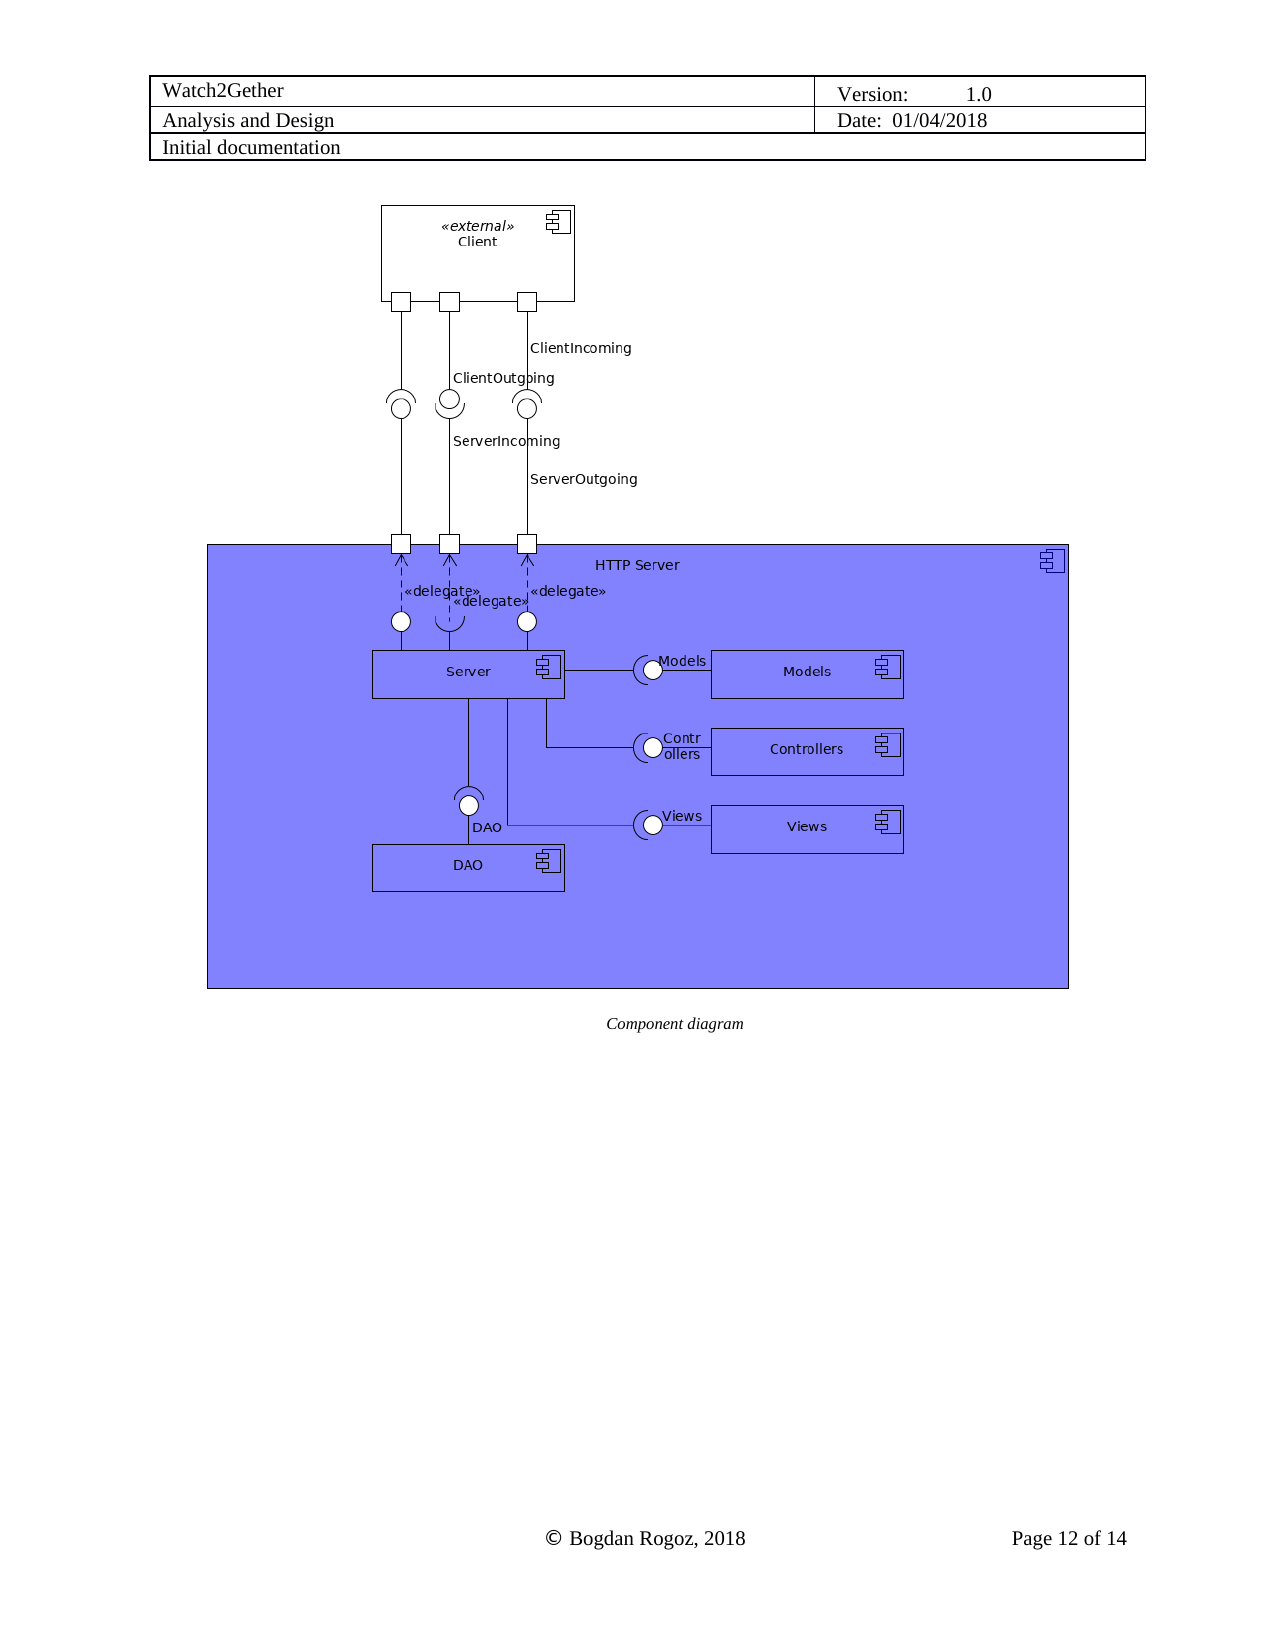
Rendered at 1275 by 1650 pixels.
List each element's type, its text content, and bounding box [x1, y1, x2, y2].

picture [187, 185, 1088, 1008]
text Component diagram [225, 1008, 1125, 1033]
